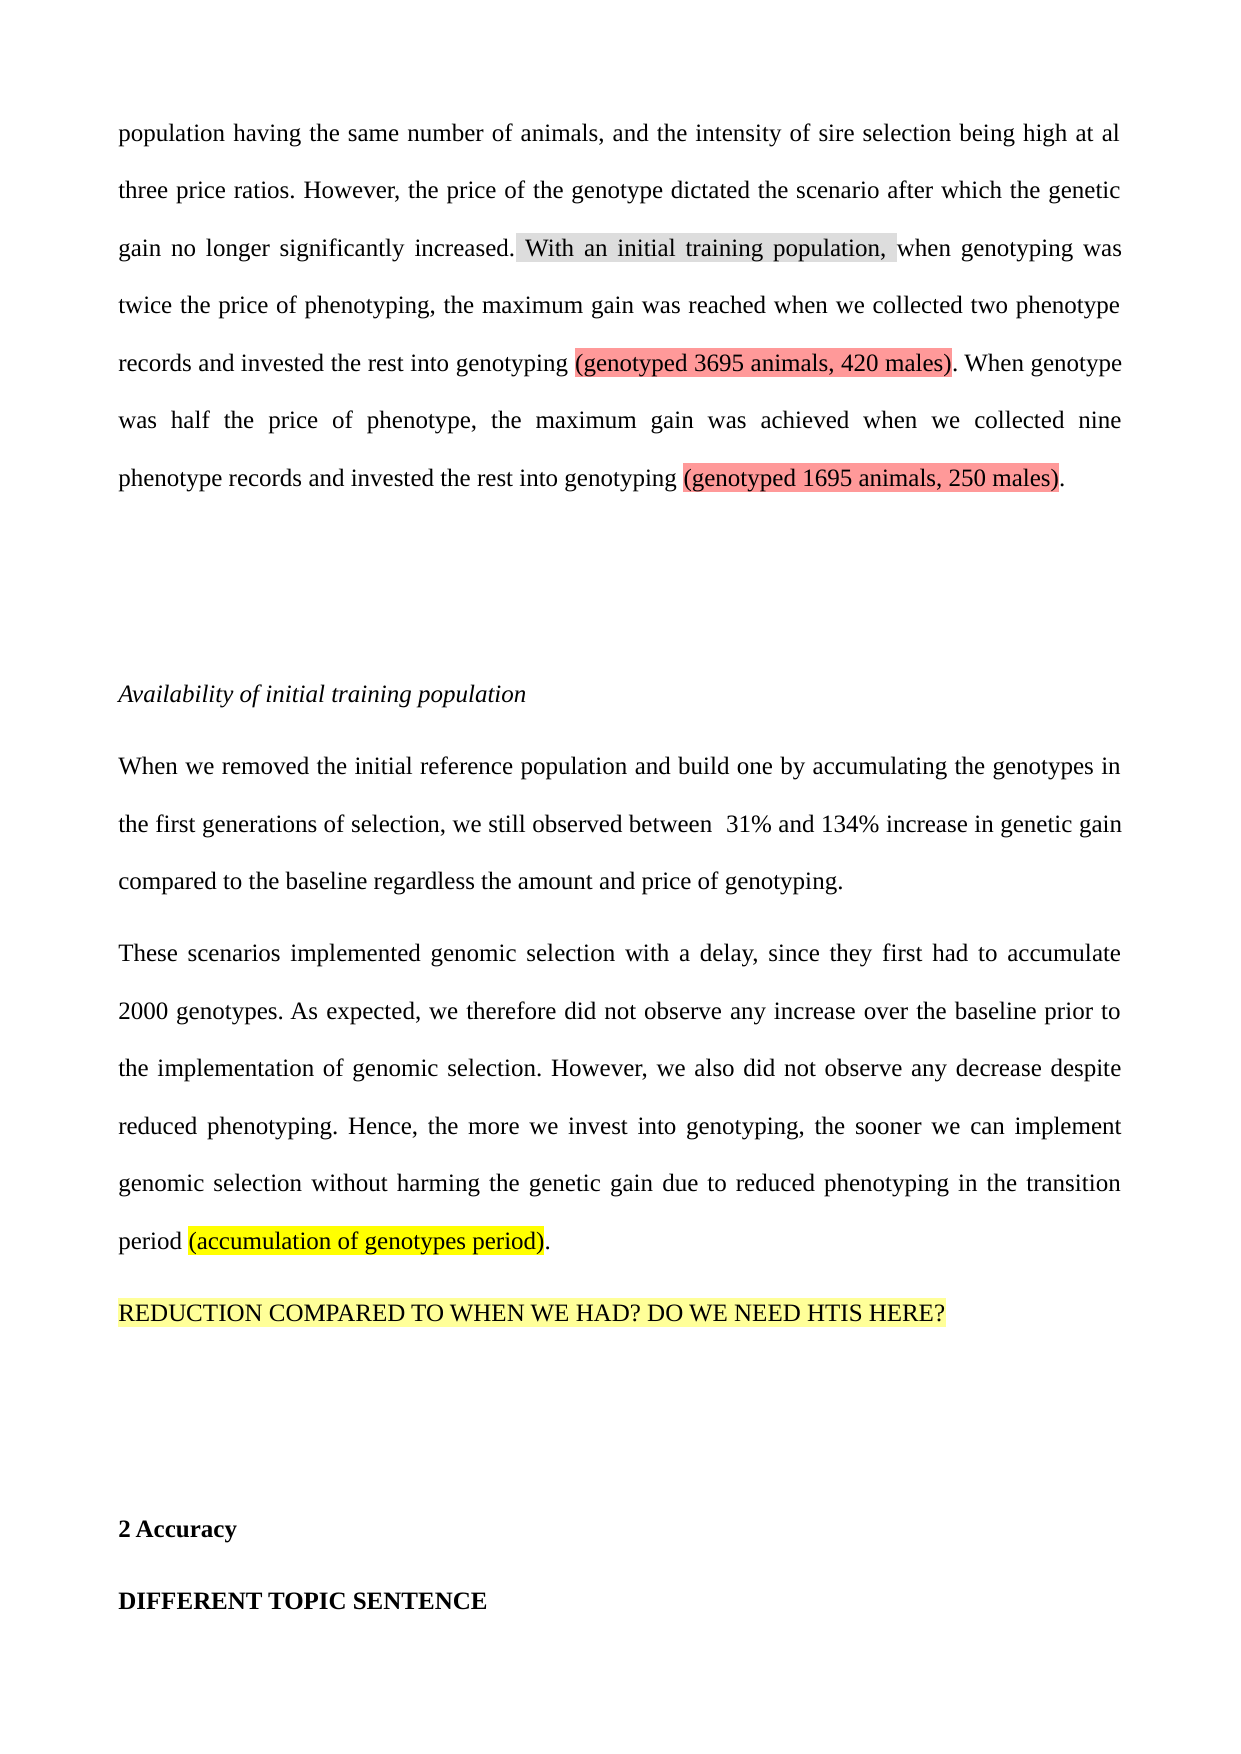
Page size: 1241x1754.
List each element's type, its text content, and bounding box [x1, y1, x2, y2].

text REDUCTION COMPARED TO WHEN WE HAD? DO WE NEED HTIS HERE? [118, 1298, 1122, 1327]
text These scenarios implemented genomic selection with a delay, since they first had to accumulate 2000 genotypes. As expected, we therefore did not observe any increase over the baseline prior to the implementation of genomic selection. However, we also did not observe any decrease despite reduced phenotyping. Hence, the more we invest into genotyping, the sooner we can implement genomic selection without harming the genetic gain due to reduced phenotyping in the transition period (accumulation of genotypes period). [118, 938, 1122, 1255]
text DIFFERENT TOPIC SENTENCE [118, 1586, 1122, 1615]
text 2 Accuracy [118, 1514, 1122, 1543]
text Availability of initial training population [118, 679, 1122, 708]
text population having the same number of animals, and the intensity of sire selection being high at al three price ratios. However, the price of the genotype dictated the scenario after which the genetic gain no longer significantly increased. With an initial training population, when genotyping was twice the price of phenotyping, the maximum gain was reached when we collected two phenotype records and invested the rest into genotyping (genotyped 3695 animals, 420 males). When genotype was half the price of phenotype, the maximum gain was achieved when we collected nine phenotype records and invested the rest into genotyping (genotyped 1695 animals, 250 males). [118, 118, 1122, 492]
text When we removed the initial reference population and build one by accumulating the genotypes in the first generations of selection, we still observed between 31% and 134% increase in genetic gain compared to the baseline regardless the amount and price of genotyping. [118, 751, 1122, 895]
